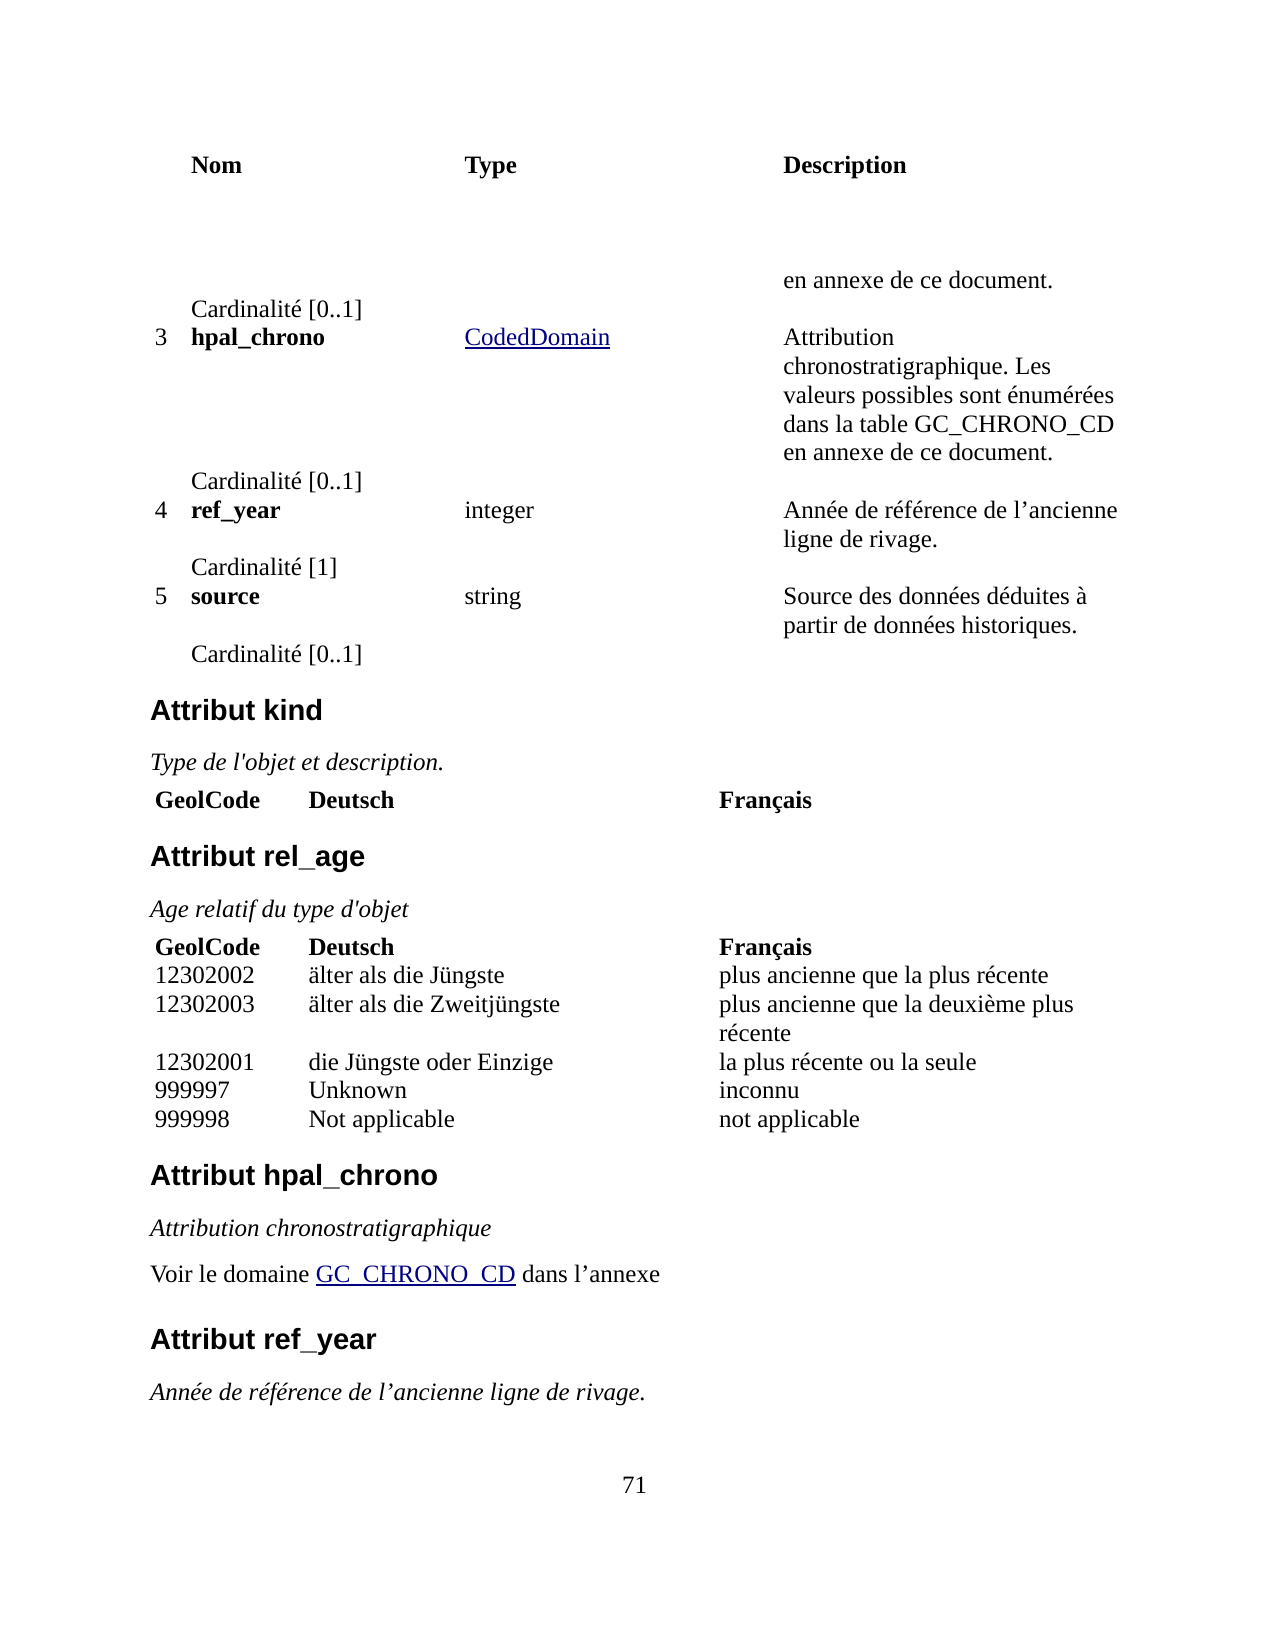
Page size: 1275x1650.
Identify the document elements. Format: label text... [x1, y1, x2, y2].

table_header Type [460, 150, 779, 265]
text Année de référence de l’ancienne ligne de rivage. [150, 1377, 1125, 1406]
table_cell 5 [150, 581, 186, 639]
table_cell älter als die Zweitjüngste [304, 989, 714, 1047]
table_cell [779, 639, 1125, 667]
table_cell Cardinalité [0..1] [186, 466, 460, 495]
table_cell 3 [150, 323, 186, 466]
table_cell plus ancienne que la deuxième plus récente [714, 989, 1125, 1047]
table_cell [460, 265, 779, 294]
table_cell [186, 265, 460, 294]
table_cell [150, 466, 186, 495]
table_cell Attribution chronostratigraphique. Les valeurs possibles sont énumérées dans la table GC_CHRONO_CD en annexe de ce document. [779, 323, 1125, 466]
table_cell en annexe de ce document. [779, 265, 1125, 294]
text Type de l'objet et description. [150, 747, 1125, 776]
table_cell 12302002 [150, 960, 304, 989]
text Attribution chronostratigraphique [150, 1213, 1125, 1242]
table_cell älter als die Jüngste [304, 960, 714, 989]
table_cell [779, 466, 1125, 495]
text Age relatif du type d'objet [150, 894, 1125, 923]
table_cell Cardinalité [0..1] [186, 294, 460, 322]
table_header Description [779, 150, 1125, 265]
table_cell CodedDomain [460, 323, 779, 466]
table_cell [460, 553, 779, 581]
subtitle Attribut ref_year [150, 1322, 1125, 1356]
table_cell [150, 294, 186, 322]
subtitle Attribut rel_age [150, 839, 1125, 872]
table_cell plus ancienne que la plus récente [714, 960, 1125, 989]
subtitle Attribut kind [150, 692, 1125, 726]
table_cell la plus récente ou la seule [714, 1047, 1125, 1075]
table_cell integer [460, 495, 779, 552]
table_cell [150, 265, 186, 294]
table_cell [150, 639, 186, 667]
table_header Deutsch [304, 932, 714, 960]
text Voir le domaine GC_CHRONO_CD dans l’annexe [150, 1259, 1125, 1288]
table_header Deutsch [304, 785, 714, 814]
table_cell 12302003 [150, 989, 304, 1047]
table_cell [150, 553, 186, 581]
table_header GeolCode [150, 785, 304, 814]
table_header [150, 150, 186, 265]
table_cell 4 [150, 495, 186, 552]
table_cell 12302001 [150, 1047, 304, 1075]
table_cell [460, 294, 779, 322]
table_cell [460, 466, 779, 495]
table_cell Not applicable [304, 1104, 714, 1133]
table_cell Année de référence de l’ancienne ligne de rivage. [779, 495, 1125, 552]
table_cell hpal_chrono [186, 323, 460, 466]
table_cell [779, 553, 1125, 581]
table_cell string [460, 581, 779, 639]
table_cell [779, 294, 1125, 322]
table_cell ref_year [186, 495, 460, 552]
table_cell source [186, 581, 460, 639]
table_header Nom [186, 150, 460, 265]
table_cell inconnu [714, 1075, 1125, 1104]
table_header Français [714, 932, 1125, 960]
subtitle Attribut hpal_chrono [150, 1158, 1125, 1191]
table_cell Cardinalité [1] [186, 553, 460, 581]
table_cell [460, 639, 779, 667]
table_header GeolCode [150, 932, 304, 960]
table_header Français [714, 785, 1125, 814]
table_cell Source des données déduites à partir de données historiques. [779, 581, 1125, 639]
table_cell 999997 [150, 1075, 304, 1104]
table_cell 999998 [150, 1104, 304, 1133]
table_cell not applicable [714, 1104, 1125, 1133]
table_cell die Jüngste oder Einzige [304, 1047, 714, 1075]
table_cell Cardinalité [0..1] [186, 639, 460, 667]
table_cell Unknown [304, 1075, 714, 1104]
